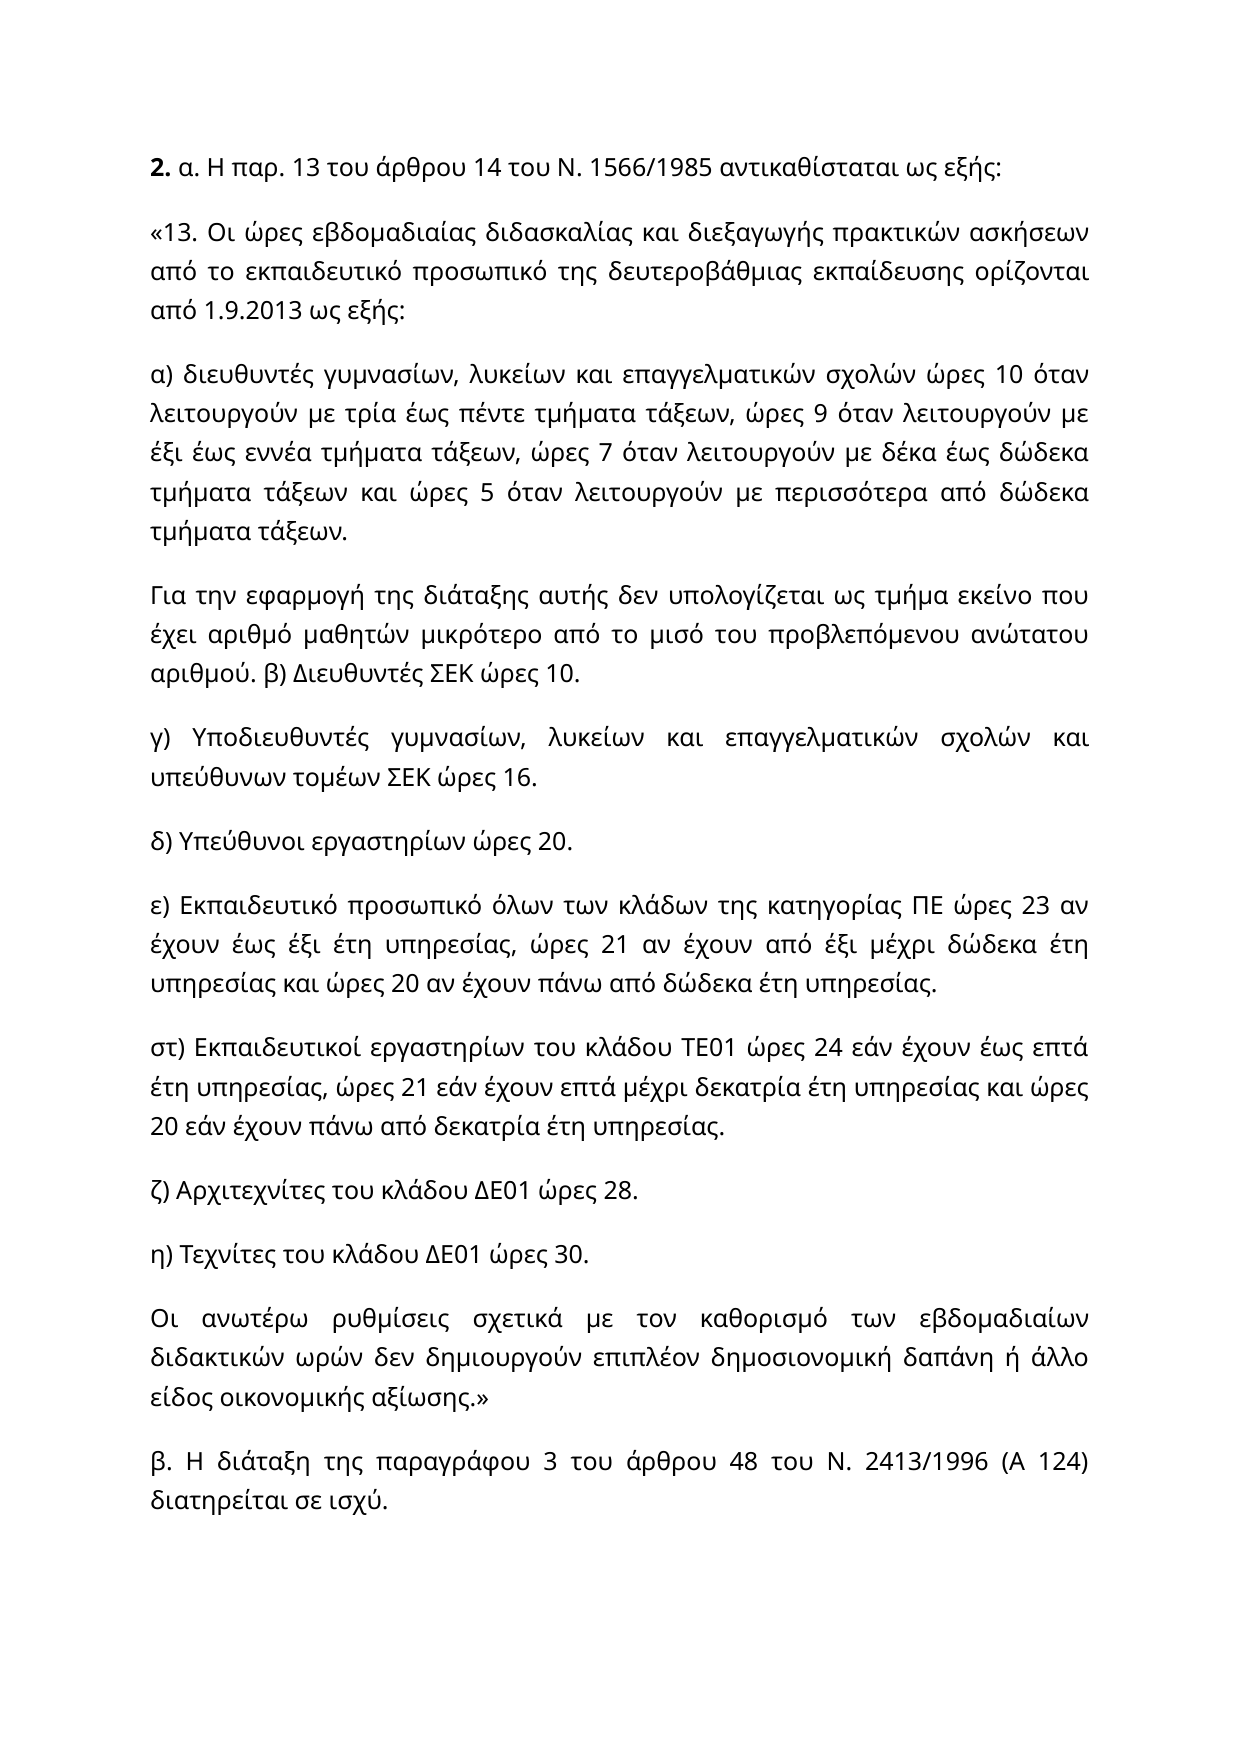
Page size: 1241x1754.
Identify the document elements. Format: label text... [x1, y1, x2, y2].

text Οι ανωτέρω ρυθμίσεις σχετικά με τον καθορισμό των εβδομαδιαίων διδακτικών ωρών δεν δημιουργούν επιπλέον δημοσιονομική δαπάνη ή άλλο είδος οικονομικής αξίωσης.» [150, 1301, 1090, 1413]
text 2. α. Η παρ. 13 του άρθρου 14 του Ν. 1566/1985 αντικαθίσταται ως εξής: [150, 150, 1090, 184]
text α) διευθυντές γυμνασίων, λυκείων και επαγγελματικών σχολών ώρες 10 όταν λειτουργούν με τρία έως πέντε τμήματα τάξεων, ώρες 9 όταν λειτουργούν με έξι έως εννέα τμήματα τάξεων, ώρες 7 όταν λειτουργούν με δέκα έως δώδεκα τμήματα τάξεων και ώρες 5 όταν λειτουργούν με περισσότερα από δώδεκα τμήματα τάξεων. [150, 357, 1090, 547]
text στ) Εκπαιδευτικοί εργαστηρίων του κλάδου ΤΕ01 ώρες 24 εάν έχουν έως επτά έτη υπηρεσίας, ώρες 21 εάν έχουν επτά μέχρι δεκατρία έτη υπηρεσίας και ώρες 20 εάν έχουν πάνω από δεκατρία έτη υπηρεσίας. [150, 1030, 1090, 1142]
text ε) Εκπαιδευτικό προσωπικό όλων των κλάδων της κατηγορίας ΠΕ ώρες 23 αν έχουν έως έξι έτη υπηρεσίας, ώρες 21 αν έχουν από έξι μέχρι δώδεκα έτη υπηρεσίας και ώρες 20 αν έχουν πάνω από δώδεκα έτη υπηρεσίας. [150, 887, 1090, 1000]
text «13. Οι ώρες εβδομαδιαίας διδασκαλίας και διεξαγωγής πρακτικών ασκήσεων από το εκπαιδευτικό προσωπικό της δευτεροβάθμιας εκπαίδευσης ορίζονται από 1.9.2013 ως εξής: [150, 214, 1090, 327]
text ζ) Αρχιτεχνίτες του κλάδου ΔΕ01 ώρες 28. [150, 1172, 1090, 1207]
text δ) Υπεύθυνοι εργαστηρίων ώρες 20. [150, 823, 1090, 857]
text η) Τεχνίτες του κλάδου ΔΕ01 ώρες 30. [150, 1237, 1090, 1271]
text β. Η διάταξη της παραγράφου 3 του άρθρου 48 του Ν. 2413/1996 (Α 124) διατηρείται σε ισχύ. [150, 1443, 1090, 1517]
text Για την εφαρμογή της διάταξης αυτής δεν υπολογίζεται ως τμήμα εκείνο που έχει αριθμό μαθητών μικρότερο από το μισό του προβλεπόμενου ανώτατου αριθμού. β) Διευθυντές ΣΕΚ ώρες 10. [150, 577, 1090, 690]
text γ) Υποδιευθυντές γυμνασίων, λυκείων και επαγγελματικών σχολών και υπεύθυνων τομέων ΣΕΚ ώρες 16. [150, 720, 1090, 793]
